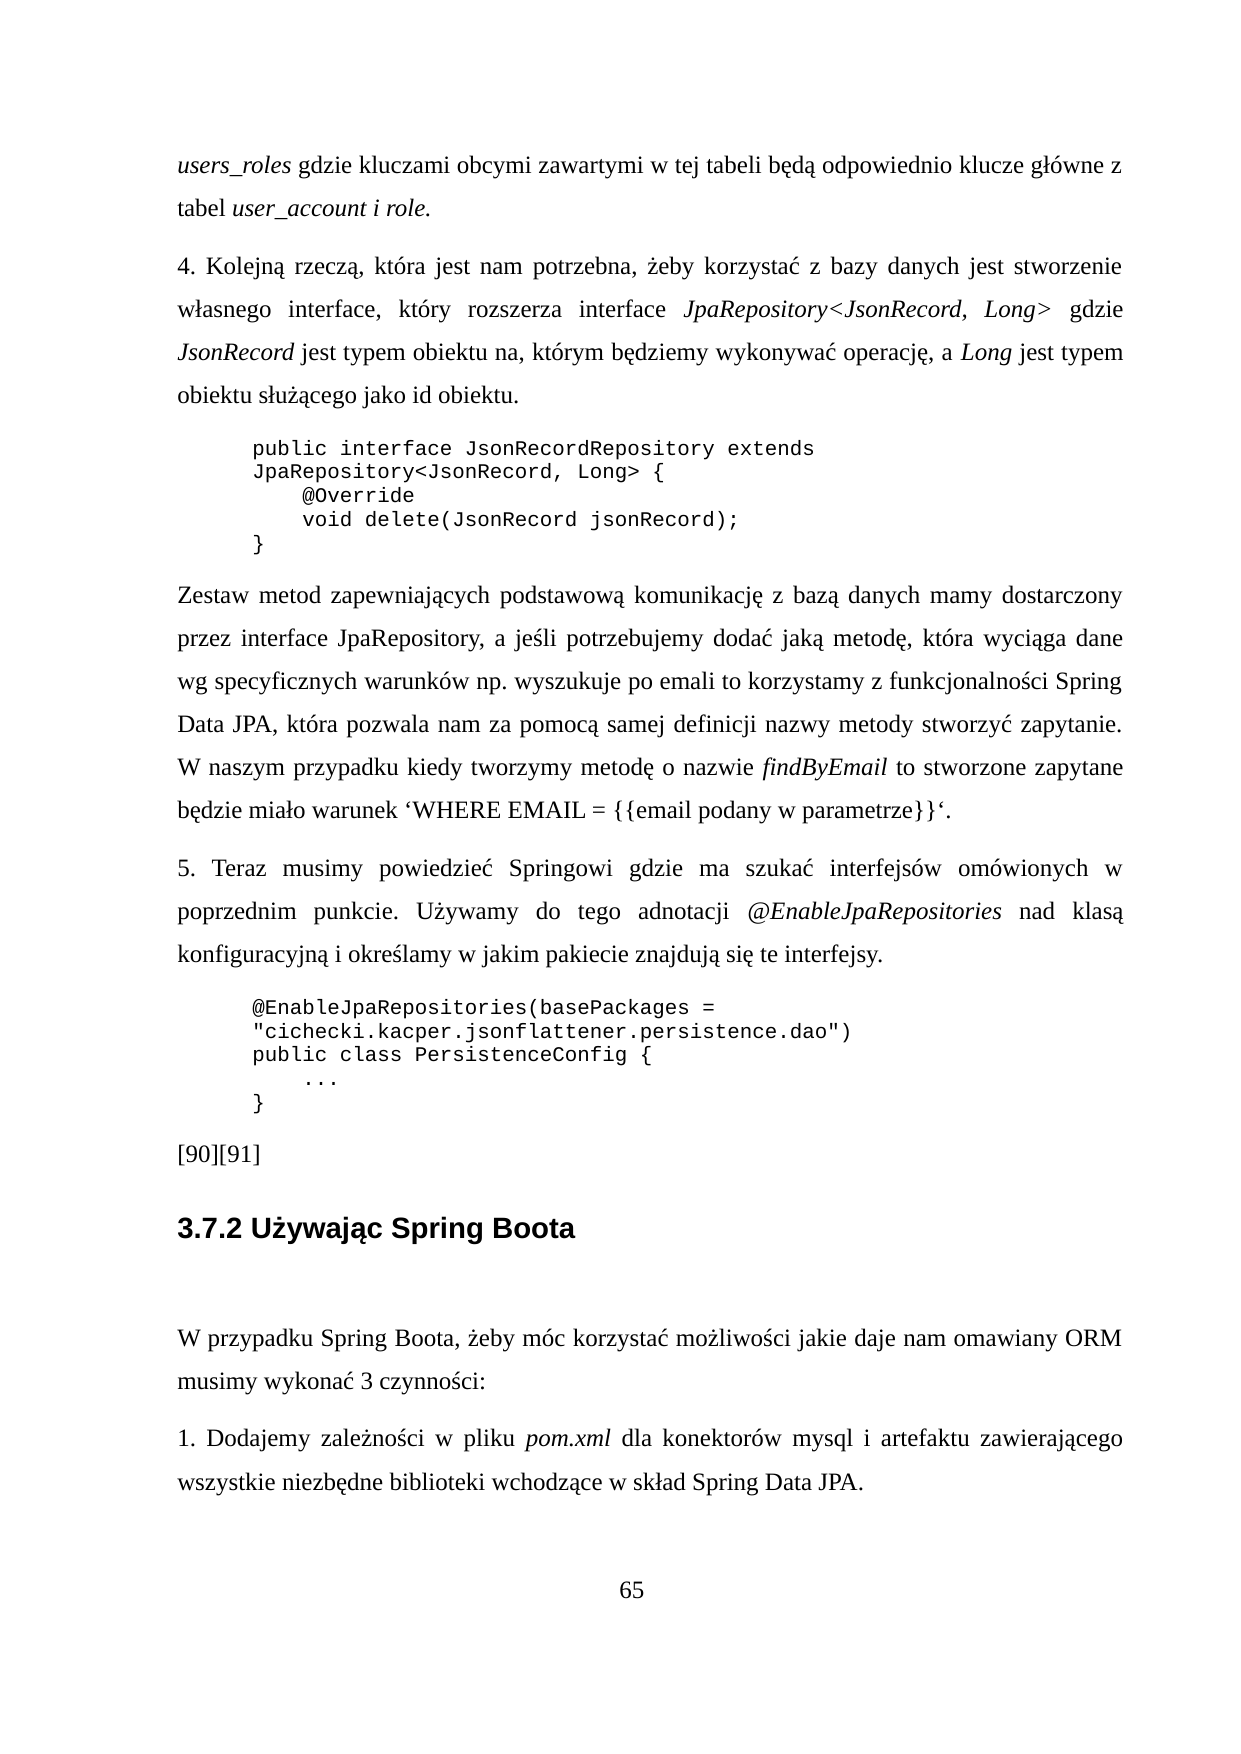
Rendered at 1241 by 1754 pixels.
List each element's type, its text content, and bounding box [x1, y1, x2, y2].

text W przypadku Spring Boota, żeby móc korzystać możliwości jakie daje nam omawiany ORM musimy wykonać 3 czynności: [177, 1323, 1123, 1394]
text } [252, 1092, 1123, 1115]
text void delete(JsonRecord jsonRecord); [252, 509, 1123, 532]
text @Override [252, 485, 1123, 509]
text 4. Kolejną rzeczą, która jest nam potrzebna, żeby korzystać z bazy danych jest stworzenie własnego interface, który rozszerza interface JpaRepository<JsonRecord, Long> gdzie JsonRecord jest typem obiektu na, którym będziemy wykonywać operację, a Long jest typem obiektu służącego jako id obiektu. [177, 251, 1123, 409]
text Zestaw metod zapewniających podstawową komunikację z bazą danych mamy dostarczony przez interface JpaRepository, a jeśli potrzebujemy dodać jaką metodę, która wyciąga dane wg specyficznych warunków np. wyszukuje po emali to korzystamy z funkcjonalności Spring Data JPA, która pozwala nam za pomocą samej definicji nazwy metody stworzyć zapytanie. W naszym przypadku kiedy tworzymy metodę o nazwie findByEmail to stworzone zapytane będzie miało warunek ‘WHERE EMAIL = {{email podany w parametrze}}‘. [177, 580, 1123, 824]
text 5. Teraz musimy powiedzieć Springowi gdzie ma szukać interfejsów omówionych w poprzednim punkcie. Używamy do tego adnotacji @EnableJpaRepositories nad klasą konfiguracyjną i określamy w jakim pakiecie znajdują się te interfejsy. [177, 853, 1123, 968]
text public class PersistenceConfig { [252, 1044, 1123, 1068]
text users_roles gdzie kluczami obcymi zawartymi w tej tabeli będą odpowiednio klucze główne z tabel user_account i role. [177, 150, 1123, 222]
text [90][91] [177, 1139, 1123, 1168]
text } [252, 532, 1123, 556]
subtitle 3.7.2 Używając Spring Boota [177, 1211, 1123, 1245]
text public interface JsonRecordRepository extends JpaRepository<JsonRecord, Long> { [252, 438, 1123, 485]
text @EnableJpaRepositories(basePackages = "cichecki.kacper.jsonflattener.persistence.dao") [252, 997, 1123, 1044]
text 1. Dodajemy zależności w pliku pom.xml dla konektorów mysql i artefaktu zawierającego wszystkie niezbędne biblioteki wchodzące w skład Spring Data JPA. [177, 1423, 1123, 1495]
text ... [252, 1068, 1123, 1092]
